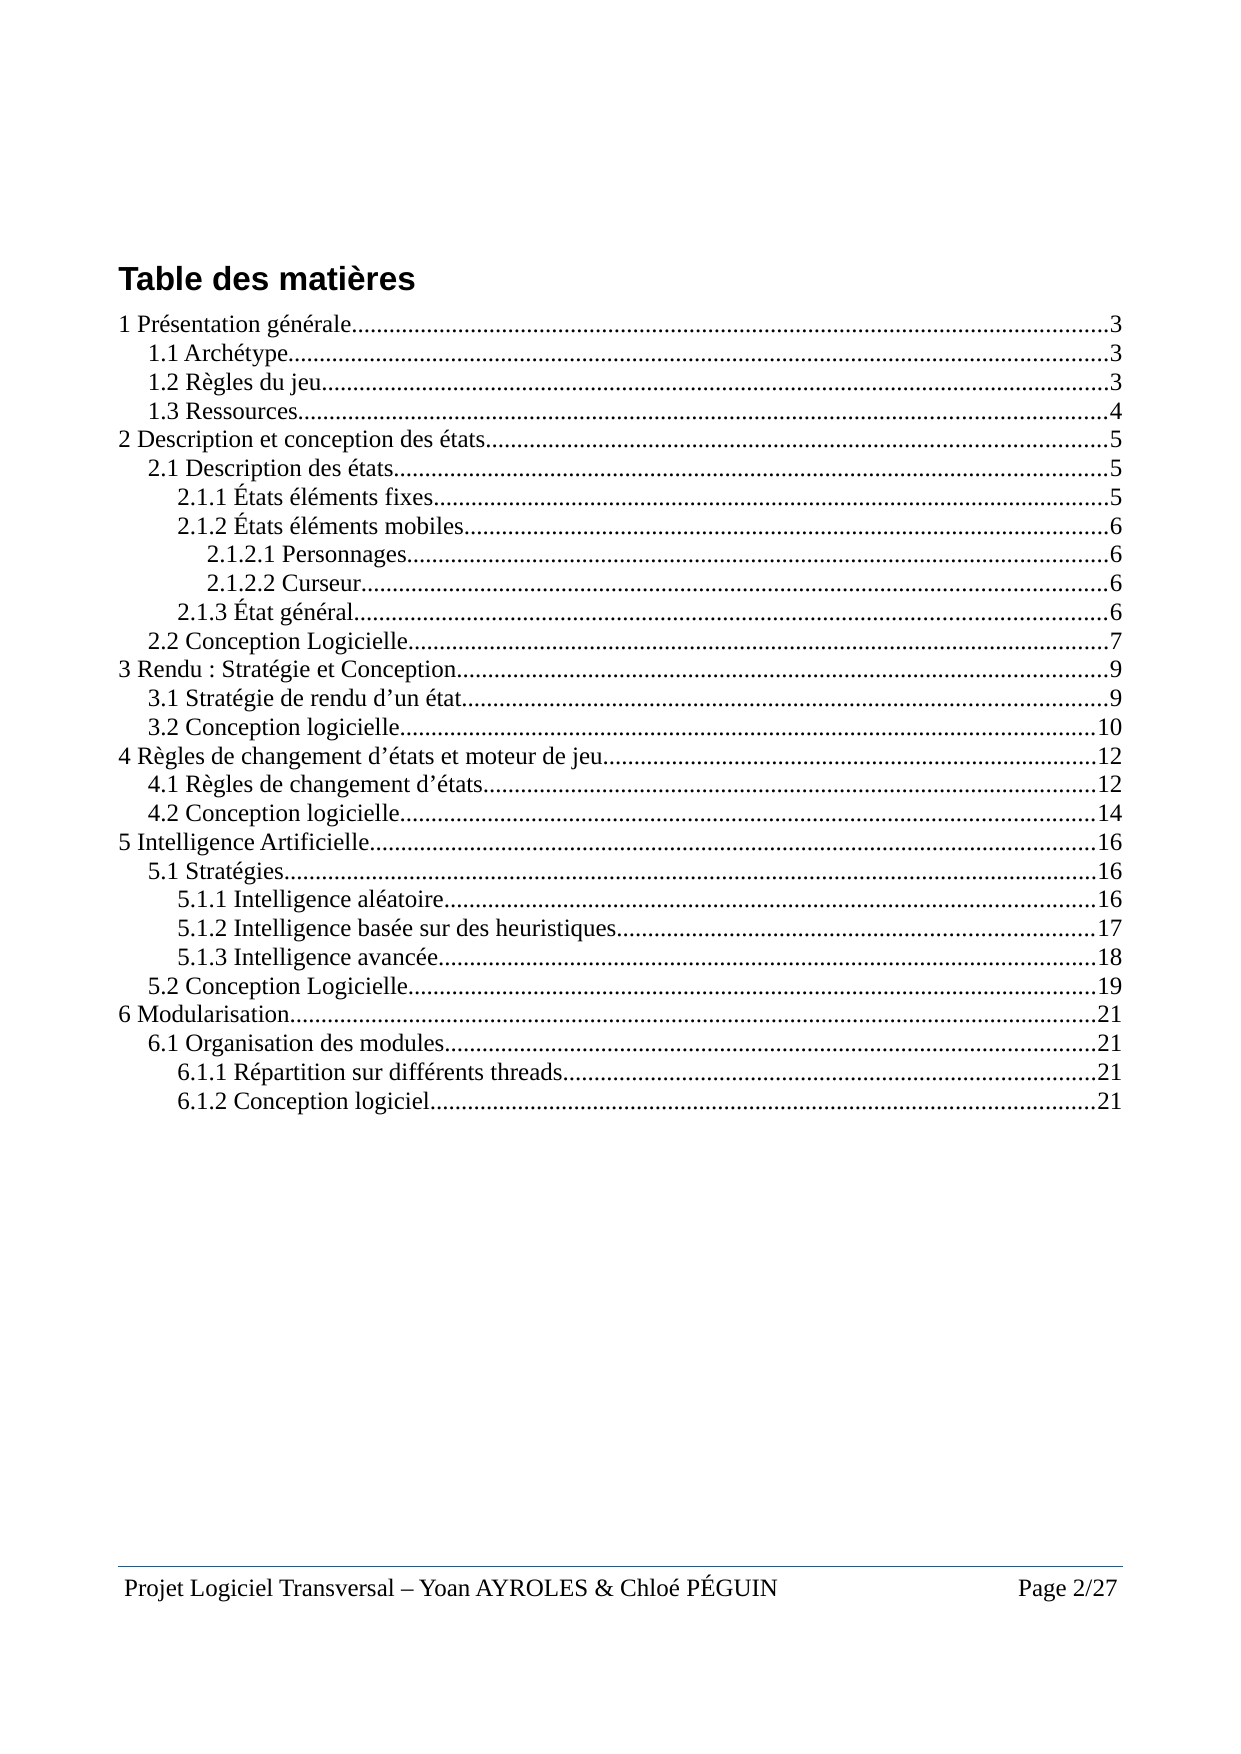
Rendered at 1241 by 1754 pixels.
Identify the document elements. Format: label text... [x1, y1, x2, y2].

text 5.2 Conception Logicielle 19 [148, 971, 1122, 999]
text 1.1 Archétype 3 [148, 338, 1122, 367]
text 5.1 Stratégies 16 [148, 856, 1122, 884]
text 2.1.2.2 Curseur 6 [207, 568, 1122, 597]
text 2.1.1 États éléments fixes 5 [177, 482, 1122, 511]
text 5.1.2 Intelligence basée sur des heuristiques 17 [177, 913, 1122, 942]
subtitle Table des matières [118, 258, 1122, 297]
text 2.1.3 État général 6 [177, 597, 1122, 626]
text 3.1 Stratégie de rendu d’un état 9 [148, 683, 1122, 712]
text 4.1 Règles de changement d’états 12 [148, 769, 1122, 798]
text 4.2 Conception logicielle 14 [148, 798, 1122, 827]
text 5 Intelligence Artificielle 16 [118, 827, 1122, 856]
text 1.3 Ressources 4 [148, 396, 1122, 424]
text 6.1.1 Répartition sur différents threads 21 [177, 1057, 1122, 1086]
text 4 Règles de changement d’états et moteur de jeu 12 [118, 741, 1122, 769]
text 1.2 Règles du jeu 3 [148, 367, 1122, 396]
text 6.1 Organisation des modules 21 [148, 1028, 1122, 1057]
text 3.2 Conception logicielle 10 [148, 712, 1122, 741]
text 2.2 Conception Logicielle 7 [148, 626, 1122, 654]
text 2 Description et conception des états 5 [118, 424, 1122, 453]
text 6.1.2 Conception logiciel 21 [177, 1086, 1122, 1114]
text 6 Modularisation 21 [118, 999, 1122, 1028]
text 3 Rendu : Stratégie et Conception 9 [118, 654, 1122, 683]
text 2.1 Description des états 5 [148, 453, 1122, 482]
text 5.1.3 Intelligence avancée 18 [177, 942, 1122, 971]
text 2.1.2 États éléments mobiles 6 [177, 511, 1122, 539]
text 1 Présentation générale 3 [118, 309, 1122, 338]
text 2.1.2.1 Personnages 6 [207, 539, 1122, 568]
text 5.1.1 Intelligence aléatoire 16 [177, 884, 1122, 913]
